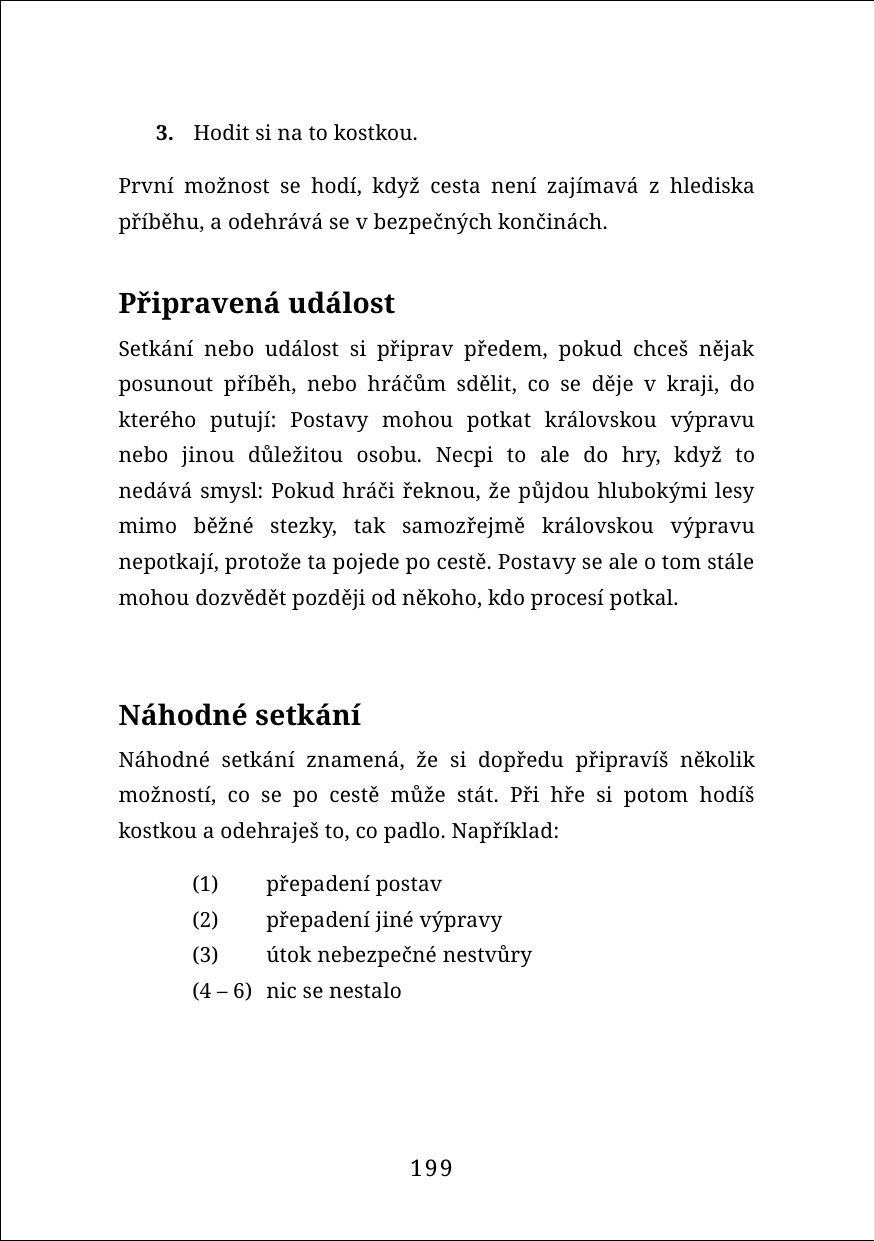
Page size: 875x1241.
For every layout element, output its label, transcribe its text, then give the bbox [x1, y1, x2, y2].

text Náhodné setkání znamená, že si dopředu připravíš několik možností, co se po cestě může stát. Při hře si potom hodíš kostkou a odehraješ to, co padlo. Například: [118, 745, 756, 844]
text (1) přepadení postav (2) přepadení jiné výpravy (3) útok nebezpečné nestvůry (4 – 6) nic se nestalo [192, 869, 756, 1004]
text Setkání nebo událost si připrav předem, pokud chceš nějak posunout příběh, nebo hráčům sdělit, co se děje v kraji, do kterého putují: Postavy mohou potkat královskou výpravu nebo jinou důležitou osobu. Necpi to ale do hry, když to nedává smysl: Pokud hráči řeknou, že půjdou hlubokými lesy mimo běžné stezky, tak samozřejmě královskou výpravu nepotkají, protože ta pojede po cestě. Postavy se ale o tom stále mohou dozvědět později od někoho, kdo procesí potkal. [118, 334, 756, 647]
list Hodit si na to kostkou. [156, 118, 756, 147]
text První možnost se hodí, když cesta není zajímavá z hlediska příběhu, a odehrává se v bezpečných končinách. [118, 171, 756, 235]
subtitle Náhodné setkání [118, 695, 756, 733]
subtitle Připravená událost [118, 284, 756, 322]
